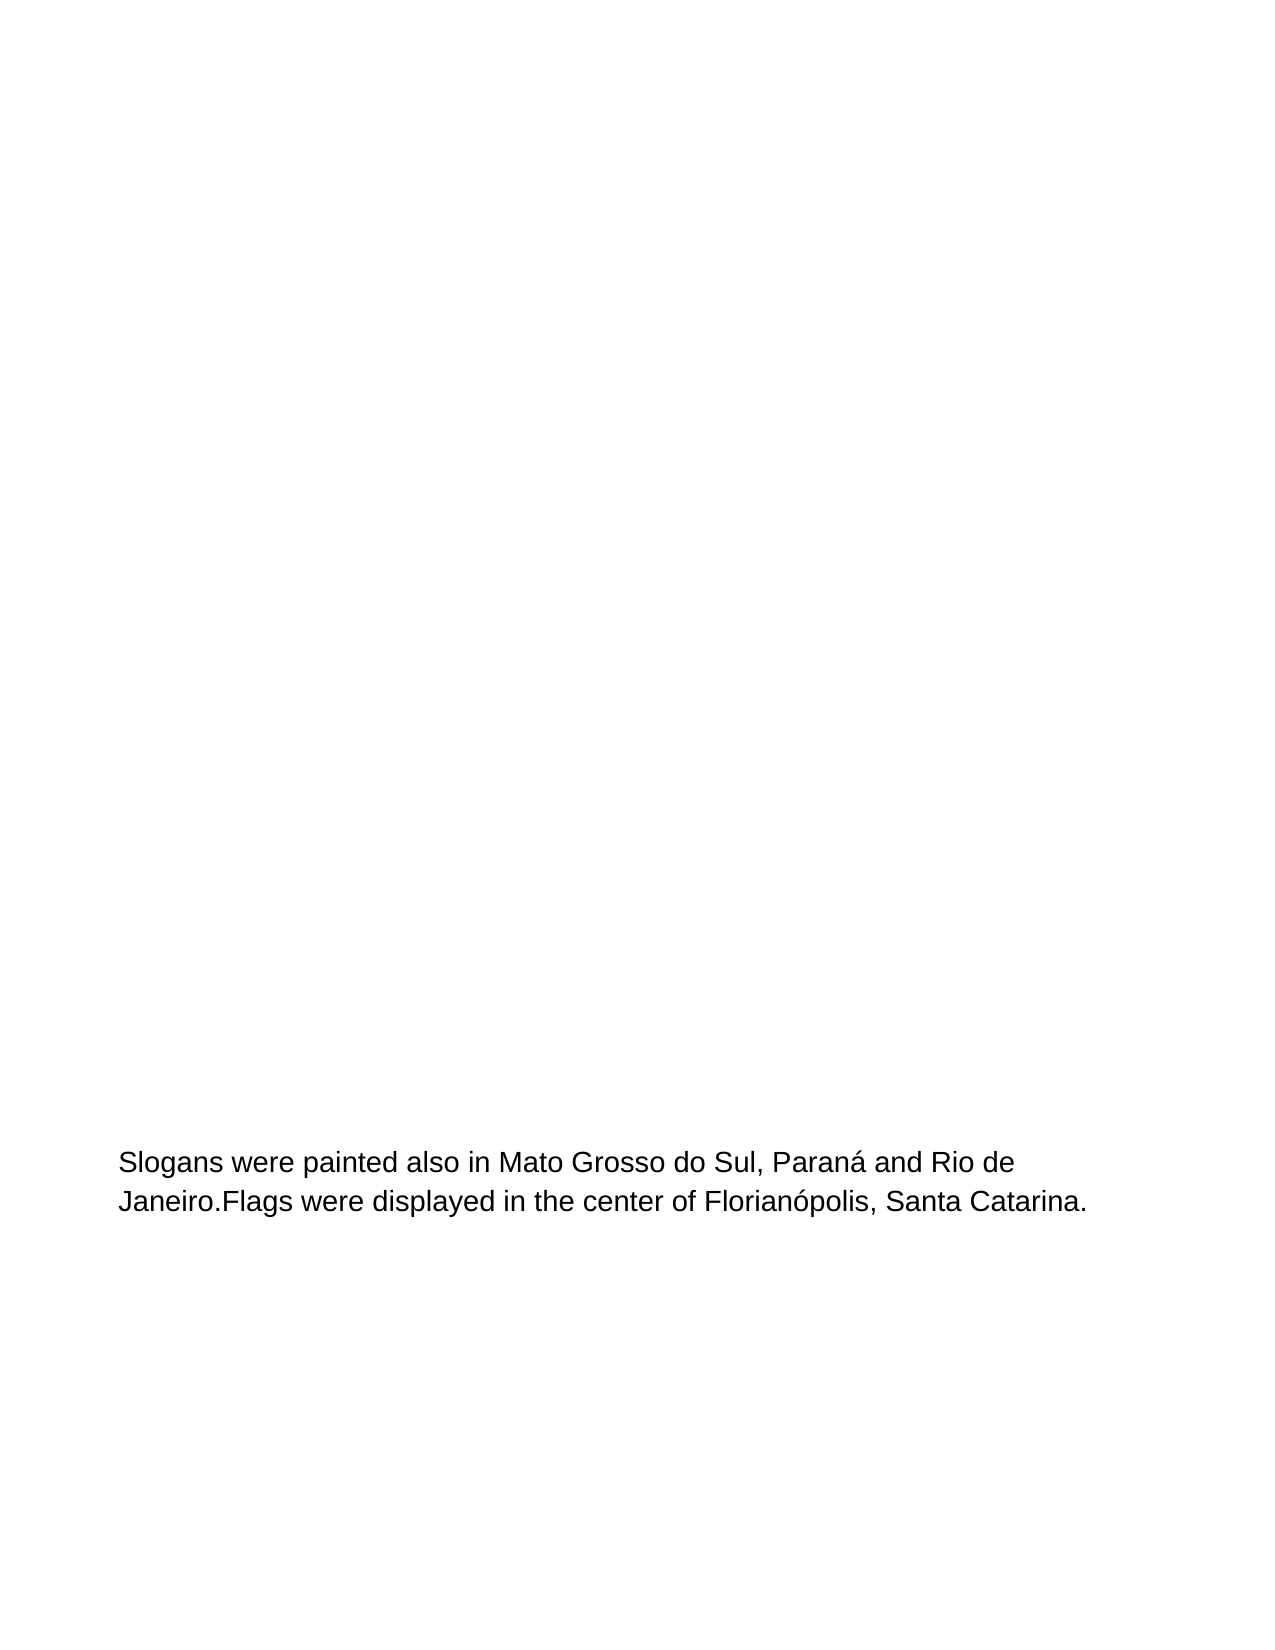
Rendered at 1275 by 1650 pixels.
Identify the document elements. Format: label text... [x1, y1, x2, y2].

text Slogans were painted also in Mato Grosso do Sul, Paraná and Rio de Janeiro.Flags were displayed in the center of Florianópolis, Santa Catarina. [118, 1145, 1157, 1217]
